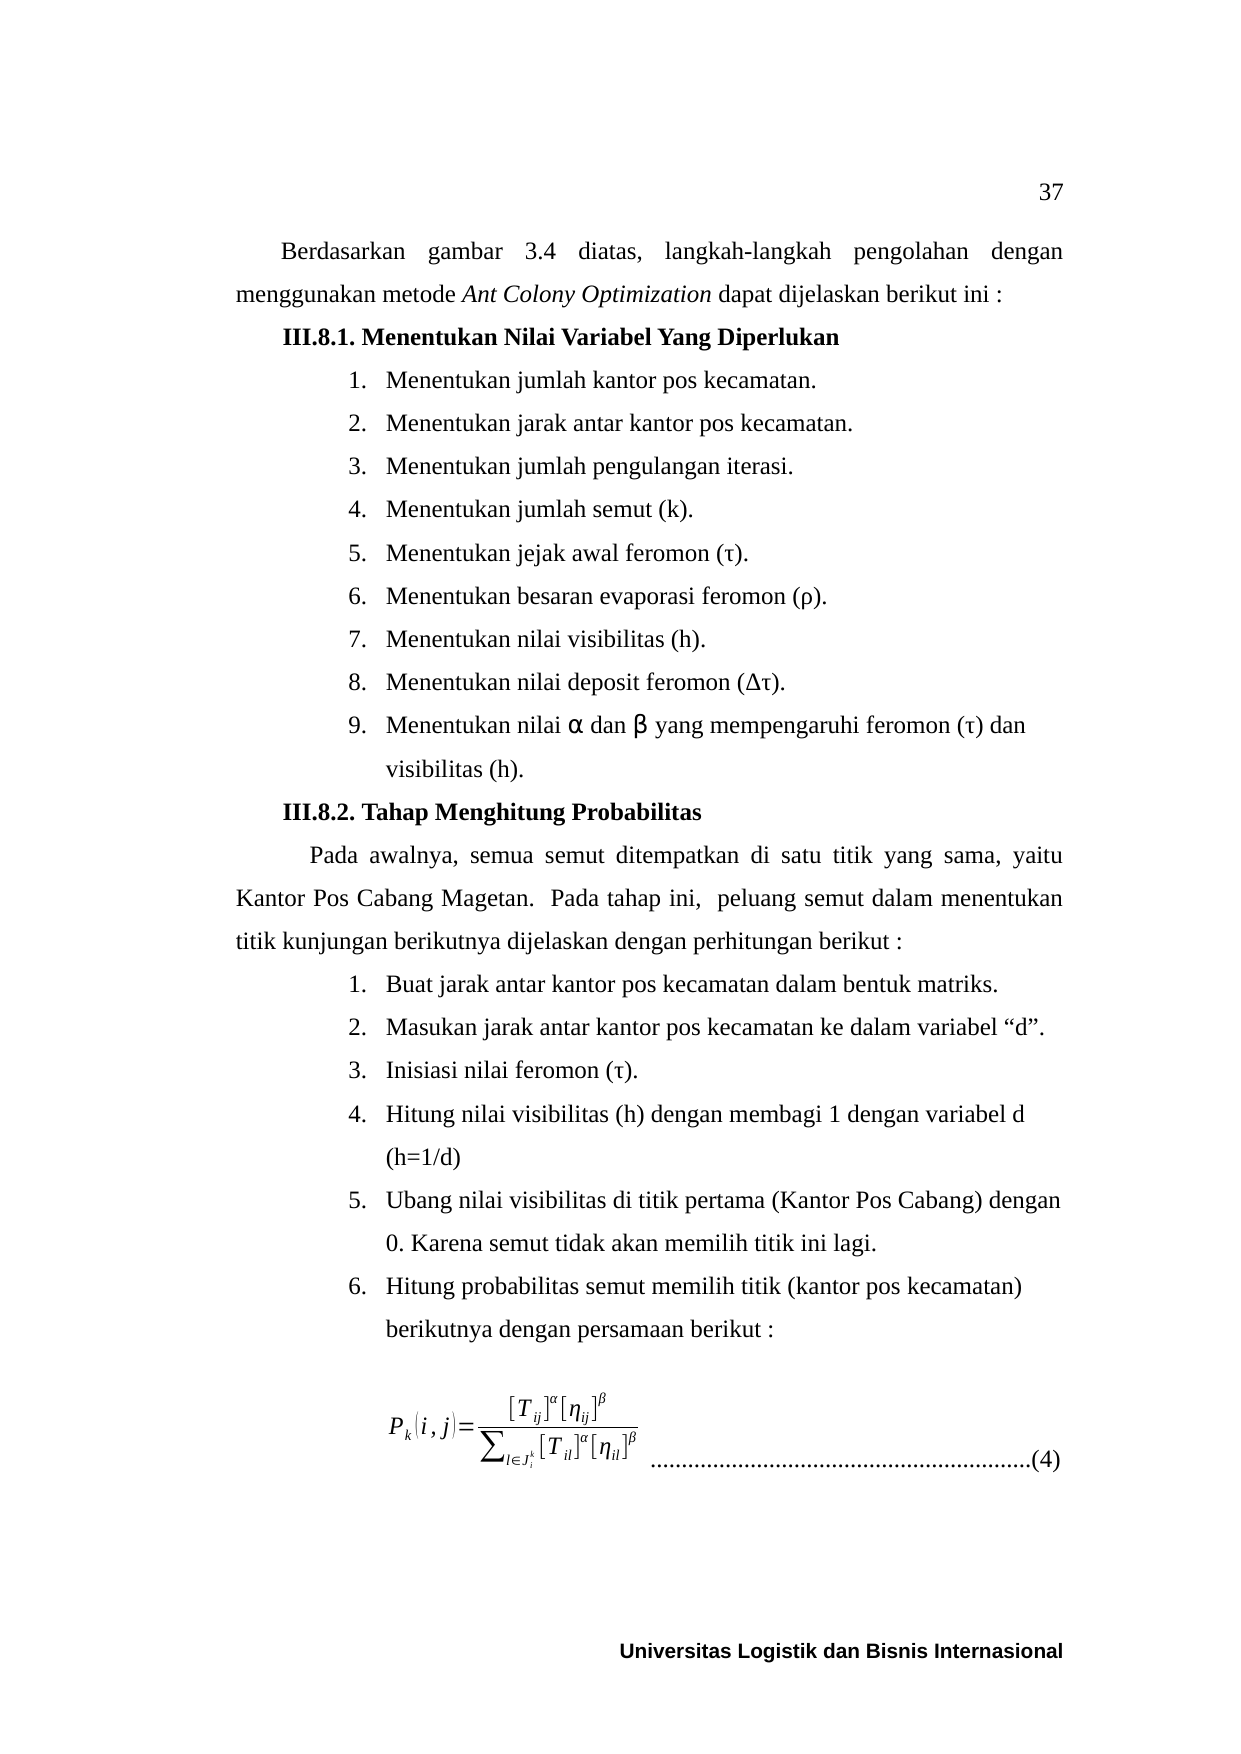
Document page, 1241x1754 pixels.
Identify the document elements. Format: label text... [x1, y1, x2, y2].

list Masukan jarak antar kantor pos kecamatan ke dalam variabel “d”. [348, 1012, 1063, 1041]
table_header .............................................................(4) [650, 1444, 1063, 1487]
list Menentukan jumlah kantor pos kecamatan. [348, 365, 1063, 394]
list Ubang nilai visibilitas di titik pertama (Kantor Pos Cabang) dengan 0. Karena semut tidak akan memilih titik ini lagi. [348, 1185, 1063, 1257]
list Menentukan nilai deposit feromon (Δτ). [348, 667, 1063, 696]
list Inisiasi nilai feromon (τ). [348, 1056, 1063, 1084]
list Menentukan jumlah semut (k). [348, 494, 1063, 523]
text Berdasarkan gambar 3.4 diatas, langkah-langkah pengolahan dengan menggunakan metode Ant Colony Optimization dapat dijelaskan berikut ini : [236, 236, 1063, 308]
list Hitung probabilitas semut memilih titik (kantor pos kecamatan) berikutnya dengan persamaan berikut : [348, 1271, 1063, 1343]
list Menentukan nilai α dan β yang mempengaruhi feromon (τ) dan visibilitas (h). [348, 710, 1063, 782]
subtitle Menentukan nilai Variabel yang diperlukan [282, 322, 1063, 351]
subtitle Pada awalnya, semua semut ditempatkan di satu titik yang sama, yaitu Kantor Pos Cabang Magetan. Pada tahap ini, peluang semut dalam menentukan titik kunjungan berikutnya dijelaskan dengan perhitungan berikut : [236, 840, 1063, 955]
list Menentukan nilai visibilitas (h). [348, 624, 1063, 653]
table_header [384, 1444, 650, 1487]
list Menentukan jejak awal feromon (τ). [348, 538, 1063, 566]
list Buat jarak antar kantor pos kecamatan dalam bentuk matriks. [348, 969, 1063, 998]
subtitle Tahap menghitung probabilitas [282, 797, 1063, 826]
list Menentukan besaran evaporasi feromon (ρ). [348, 581, 1063, 609]
list Menentukan jumlah pengulangan iterasi. [348, 451, 1063, 480]
list Hitung nilai visibilitas (h) dengan membagi 1 dengan variabel d (h=1/d) [348, 1099, 1063, 1171]
list Menentukan jarak antar kantor pos kecamatan. [348, 408, 1063, 437]
